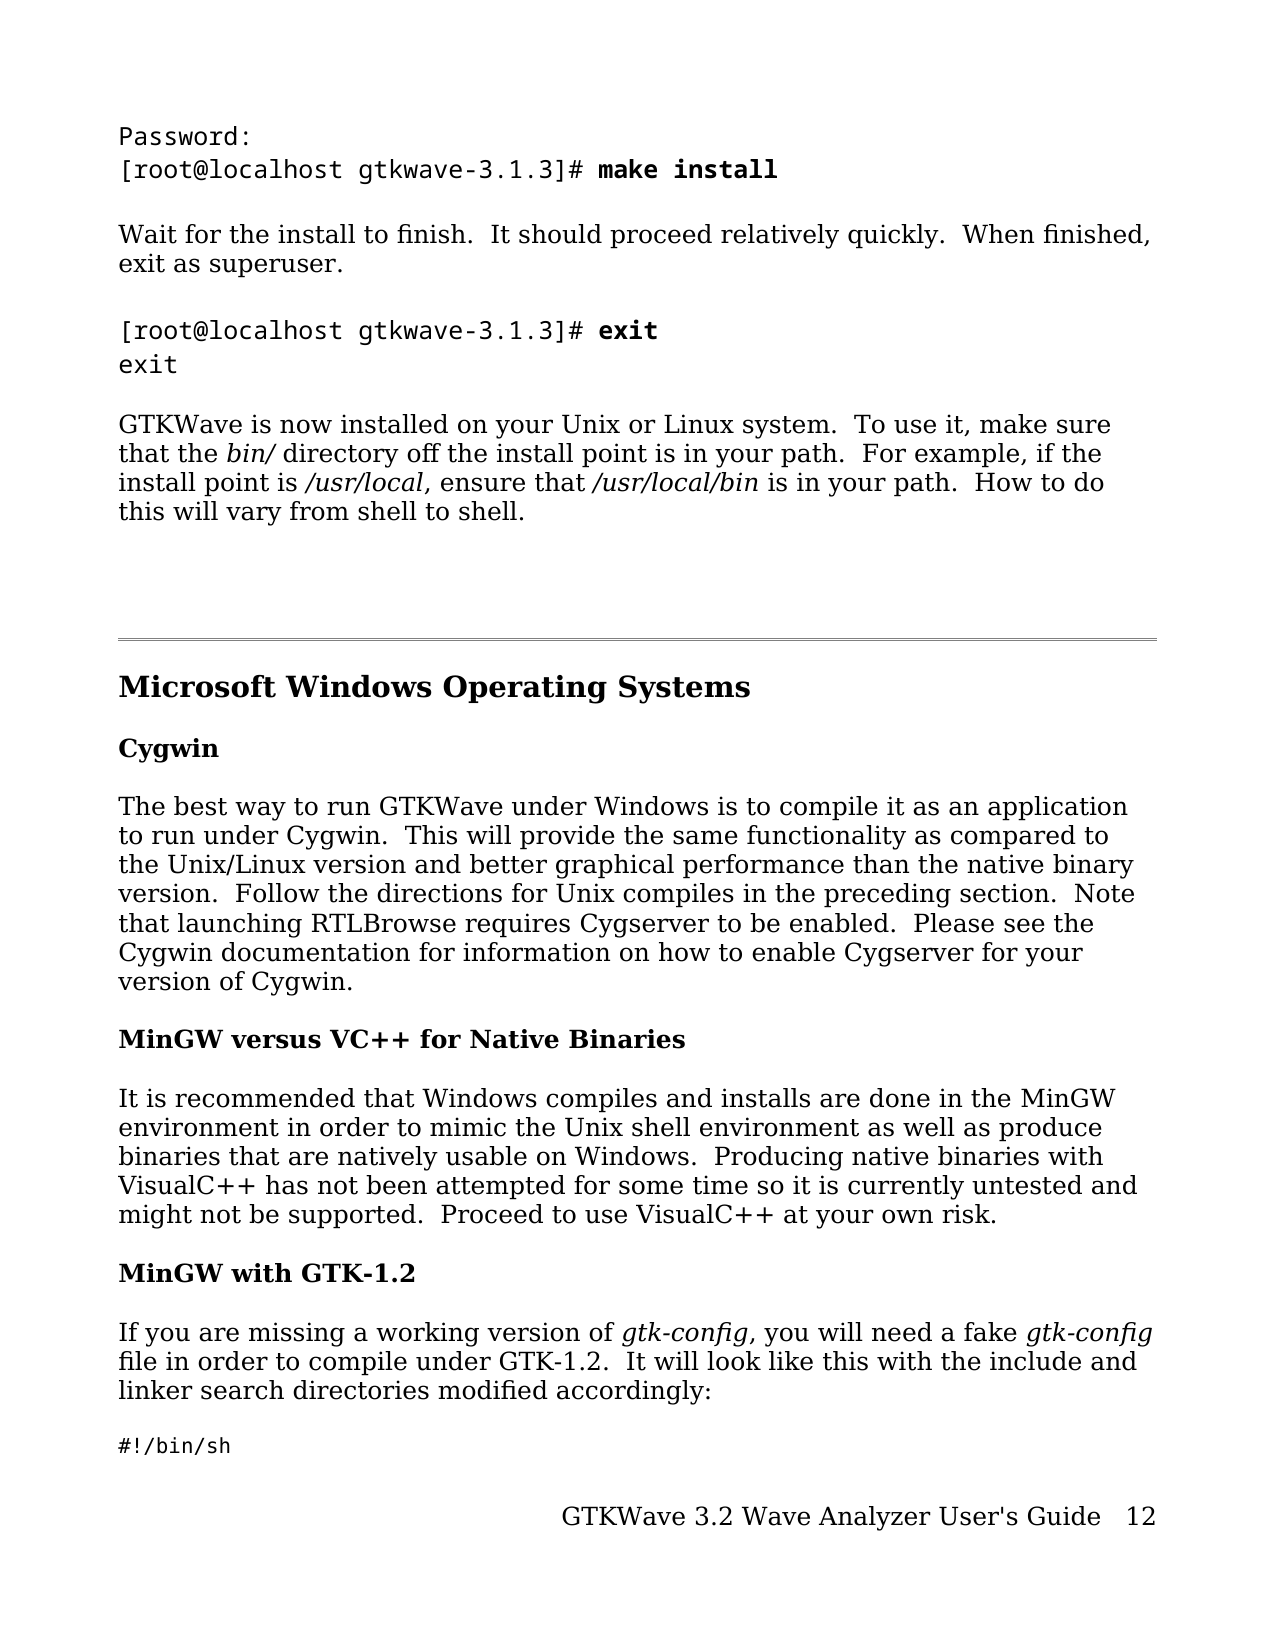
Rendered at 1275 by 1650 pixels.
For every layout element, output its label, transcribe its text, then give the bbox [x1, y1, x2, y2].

text exit [118, 347, 1157, 381]
text GTKWave is now installed on your Unix or Linux system. To use it, make sure that the bin/ directory off the install point is in your path. For example, if the install point is /usr/local, ensure that /usr/local/bin is in your path. How to do this will vary from shell to shell. [118, 410, 1157, 527]
text Password: [118, 118, 1157, 152]
text The best way to run GTKWave under Windows is to compile it as an application to run under Cygwin. This will provide the same functionality as compared to the Unix/Linux version and better graphical performance than the native binary version. Follow the directions for Unix compiles in the preceding section. Note that launching RTLBrowse requires Cygserver to be enabled. Please see the Cygwin documentation for information on how to enable Cygserver for your version of Cygwin. [118, 792, 1157, 996]
text MinGW versus VC++ for Native Binaries [118, 1025, 1157, 1055]
text If you are missing a working version of gtk-config, you will need a fake gtk-config file in order to compile under GTK-1.2. It will look like this with the include and linker search directories modified accordingly: [118, 1318, 1157, 1405]
text Wait for the install to finish. It should proceed relatively quickly. When finished, exit as superuser. [118, 220, 1157, 279]
text [root@localhost gtkwave-3.1.3]# make install [118, 152, 1157, 186]
text MinGW with GTK-1.2 [118, 1259, 1157, 1288]
text [root@localhost gtkwave-3.1.3]# exit [118, 313, 1157, 347]
text Microsoft Windows Operating Systems [118, 670, 1157, 704]
text Cygwin [118, 733, 1157, 763]
text It is recommended that Windows compiles and installs are done in the MinGW environment in order to mimic the Unix shell environment as well as produce binaries that are natively usable on Windows. Producing native binaries with VisualC++ has not been attempted for some time so it is currently untested and might not be supported. Proceed to use VisualC++ at your own risk. [118, 1084, 1157, 1230]
text #!/bin/sh [118, 1434, 1157, 1459]
